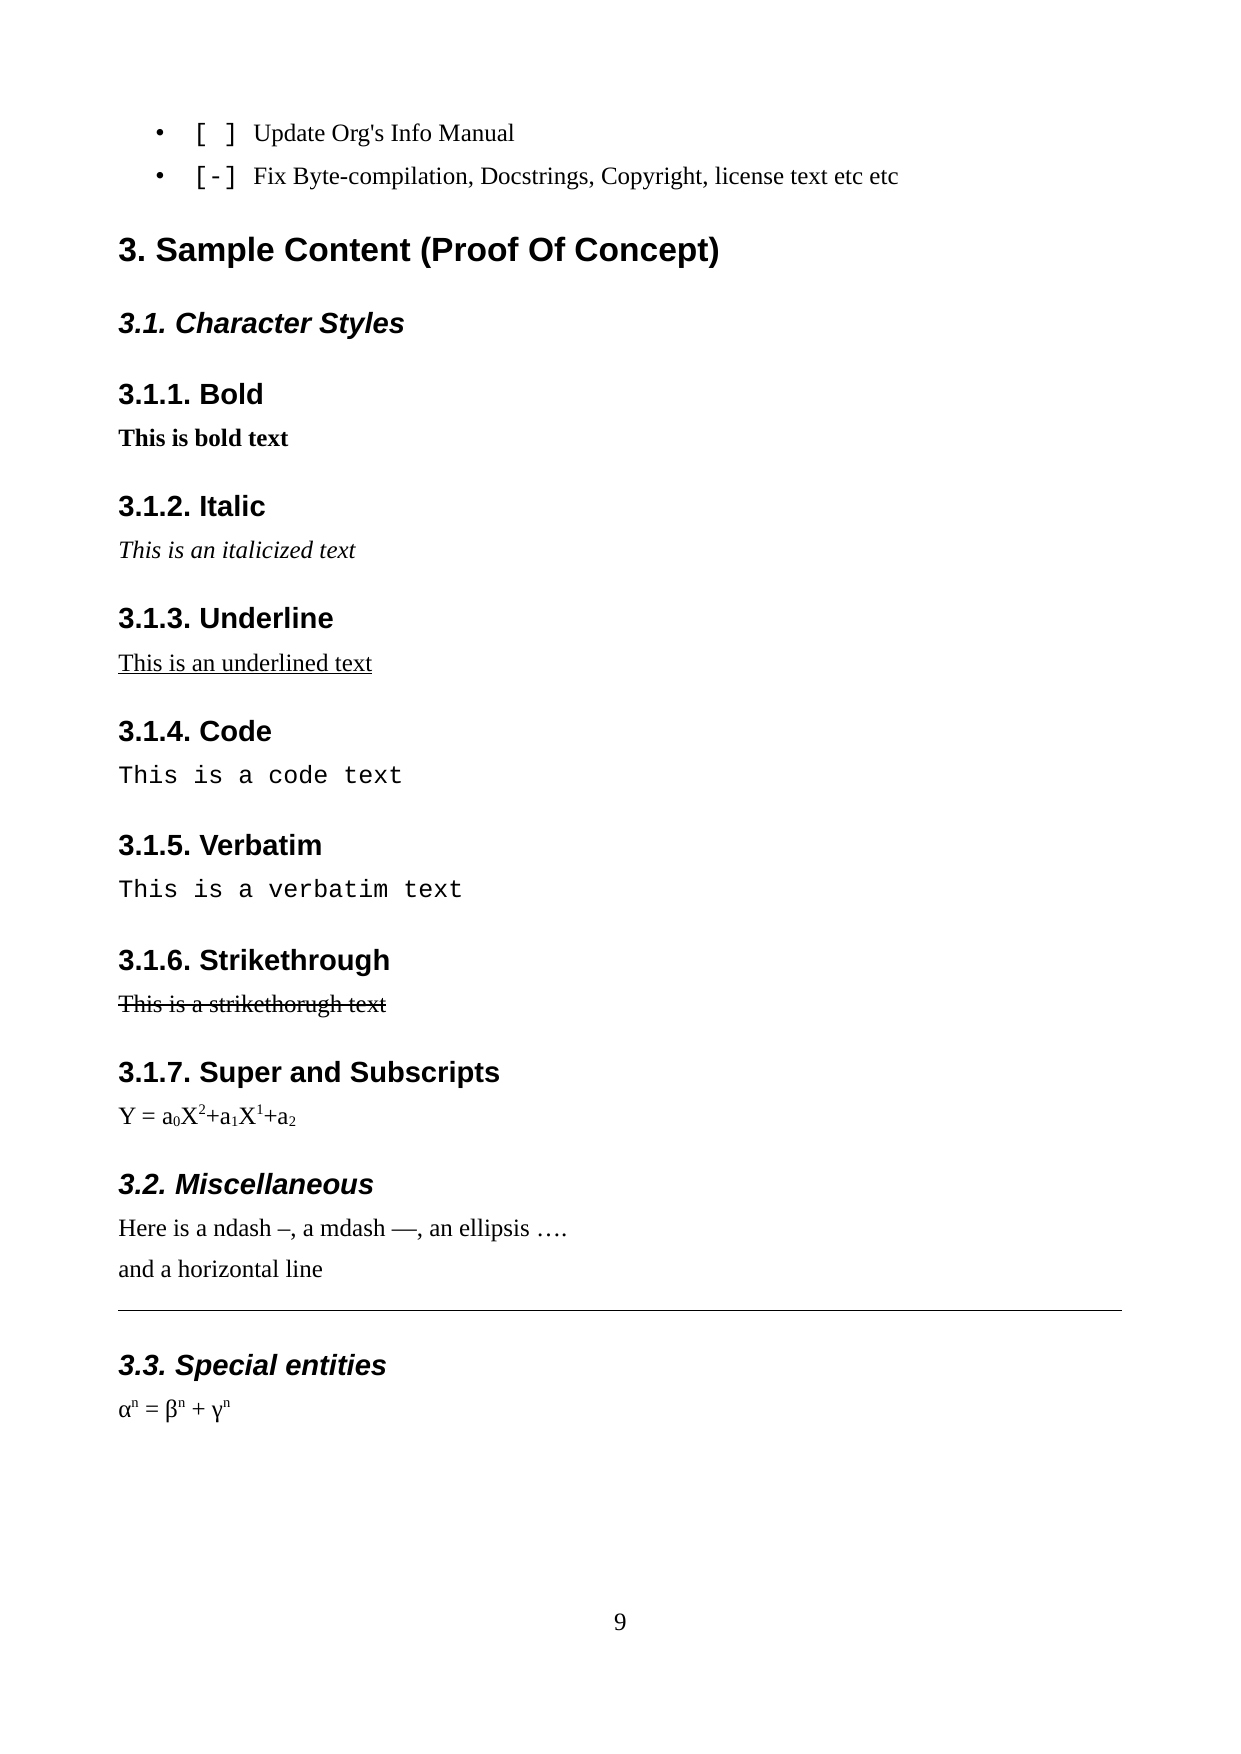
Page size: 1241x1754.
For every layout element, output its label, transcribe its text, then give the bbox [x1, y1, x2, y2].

subtitle Special entities [118, 1348, 1122, 1381]
subtitle Code [118, 714, 1122, 747]
list [-] Fix Byte-compilation, Docstrings, Copyright, license text etc etc [156, 161, 1122, 192]
text This is an underlined text [118, 648, 1122, 676]
list [ ] Update Org's Info Manual [156, 118, 1122, 149]
text This is an italicized text [118, 535, 1122, 564]
text αn = βn + γn [118, 1394, 1122, 1422]
subtitle Italic [118, 489, 1122, 523]
text This is a strikethorugh text [118, 989, 1122, 1017]
text Here is a ndash –, a mdash —, an ellipsis …. [118, 1213, 1122, 1242]
subtitle Character Styles [118, 306, 1122, 339]
text This is a verbatim text [118, 874, 1122, 905]
text Y = a0X2+a1X1+a2 [118, 1101, 1122, 1130]
subtitle Strikethrough [118, 943, 1122, 976]
subtitle Bold [118, 377, 1122, 411]
text and a horizontal line [118, 1254, 1122, 1283]
subtitle Miscellaneous [118, 1167, 1122, 1201]
text This is a code text [118, 760, 1122, 791]
subtitle Sample Content (Proof Of Concept) [118, 230, 1122, 268]
subtitle Underline [118, 602, 1122, 635]
subtitle Super and Subscripts [118, 1055, 1122, 1088]
subtitle Verbatim [118, 828, 1122, 862]
text This is bold text [118, 423, 1122, 452]
